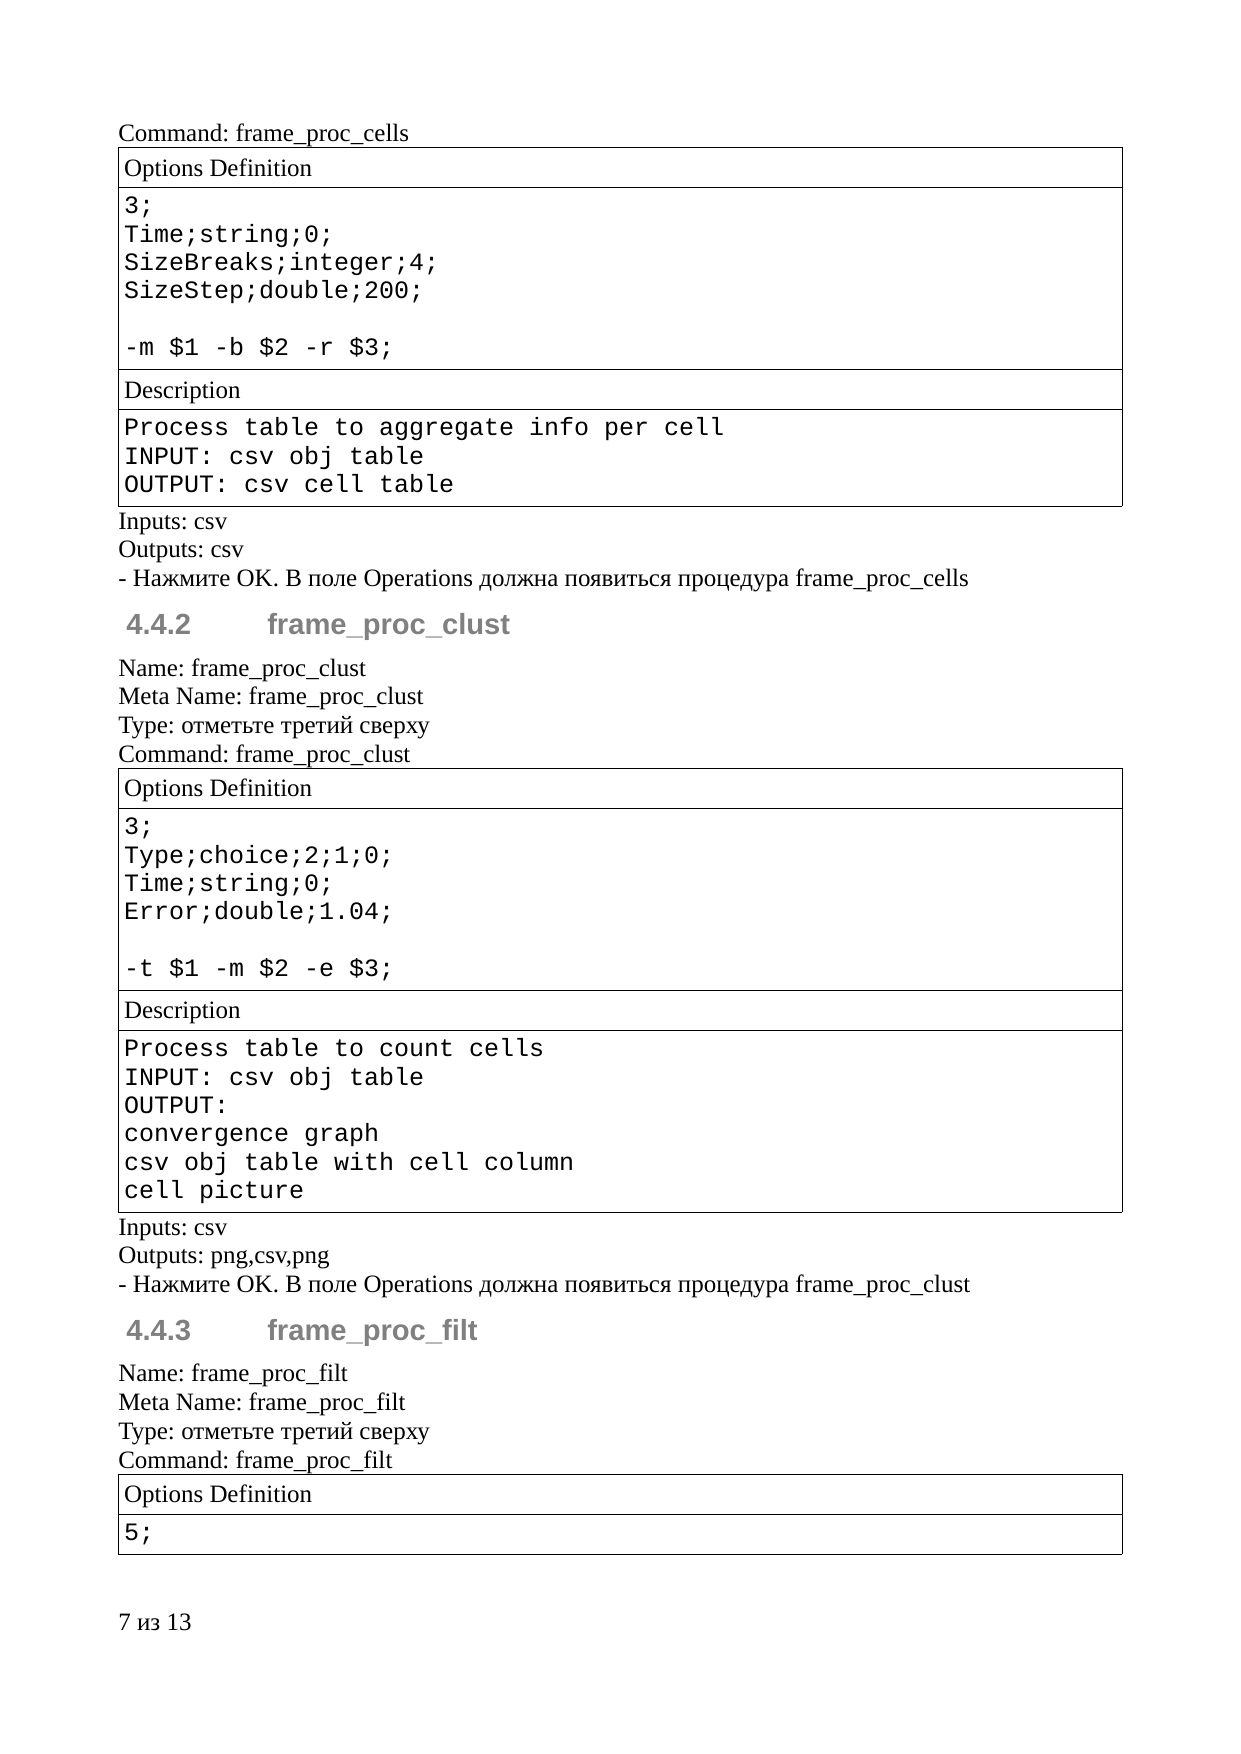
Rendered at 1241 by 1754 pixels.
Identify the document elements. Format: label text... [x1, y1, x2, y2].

text - Нажмите OK. В поле Operations должна появиться процедура frame_proc_cells [118, 563, 1122, 592]
text - Нажмите OK. В поле Operations должна появиться процедура frame_proc_clust [118, 1269, 1122, 1298]
text Command: frame_proc_cells [118, 118, 1122, 147]
text Inputs: csv [118, 1213, 1122, 1240]
table_cell 3; Type;choice;2;1;0; Time;string;0; Error;double;1.04; -t $1 -m $2 -e $3; [119, 809, 1122, 989]
text Outputs: png,csv,png [118, 1240, 1122, 1269]
subtitle frame_proc_filt [118, 1312, 1122, 1346]
table_header Options Definition [119, 148, 1122, 187]
table_cell Process table to aggregate info per cell INPUT: csv obj table OUTPUT: csv cell table [119, 410, 1122, 506]
text Name: frame_proc_filt [118, 1358, 1122, 1387]
table_header Description [119, 370, 1122, 409]
text Type: отметьте третий сверху [118, 710, 1122, 739]
text Outputs: csv [118, 534, 1122, 563]
text Meta Name: frame_proc_filt [118, 1387, 1122, 1416]
text Type: отметьте третий сверху [118, 1416, 1122, 1445]
table_header Options Definition [119, 1475, 1122, 1514]
text Name: frame_proc_clust [118, 653, 1122, 681]
table_cell Process table to count cells INPUT: csv obj table OUTPUT: convergence graph csv obj table with cell column cell picture [119, 1031, 1122, 1212]
text Command: frame_proc_filt [118, 1445, 1122, 1473]
text Command: frame_proc_clust [118, 739, 1122, 768]
subtitle frame_proc_clust [118, 607, 1122, 640]
text Meta Name: frame_proc_clust [118, 681, 1122, 710]
table_header Options Definition [119, 769, 1122, 808]
table_cell 3; Time;string;0; SizeBreaks;integer;4; SizeStep;double;200; -m $1 -b $2 -r $3; [119, 188, 1122, 369]
table_cell 5; [119, 1515, 1122, 1554]
table_header Description [119, 991, 1122, 1030]
text Inputs: csv [118, 507, 1122, 534]
